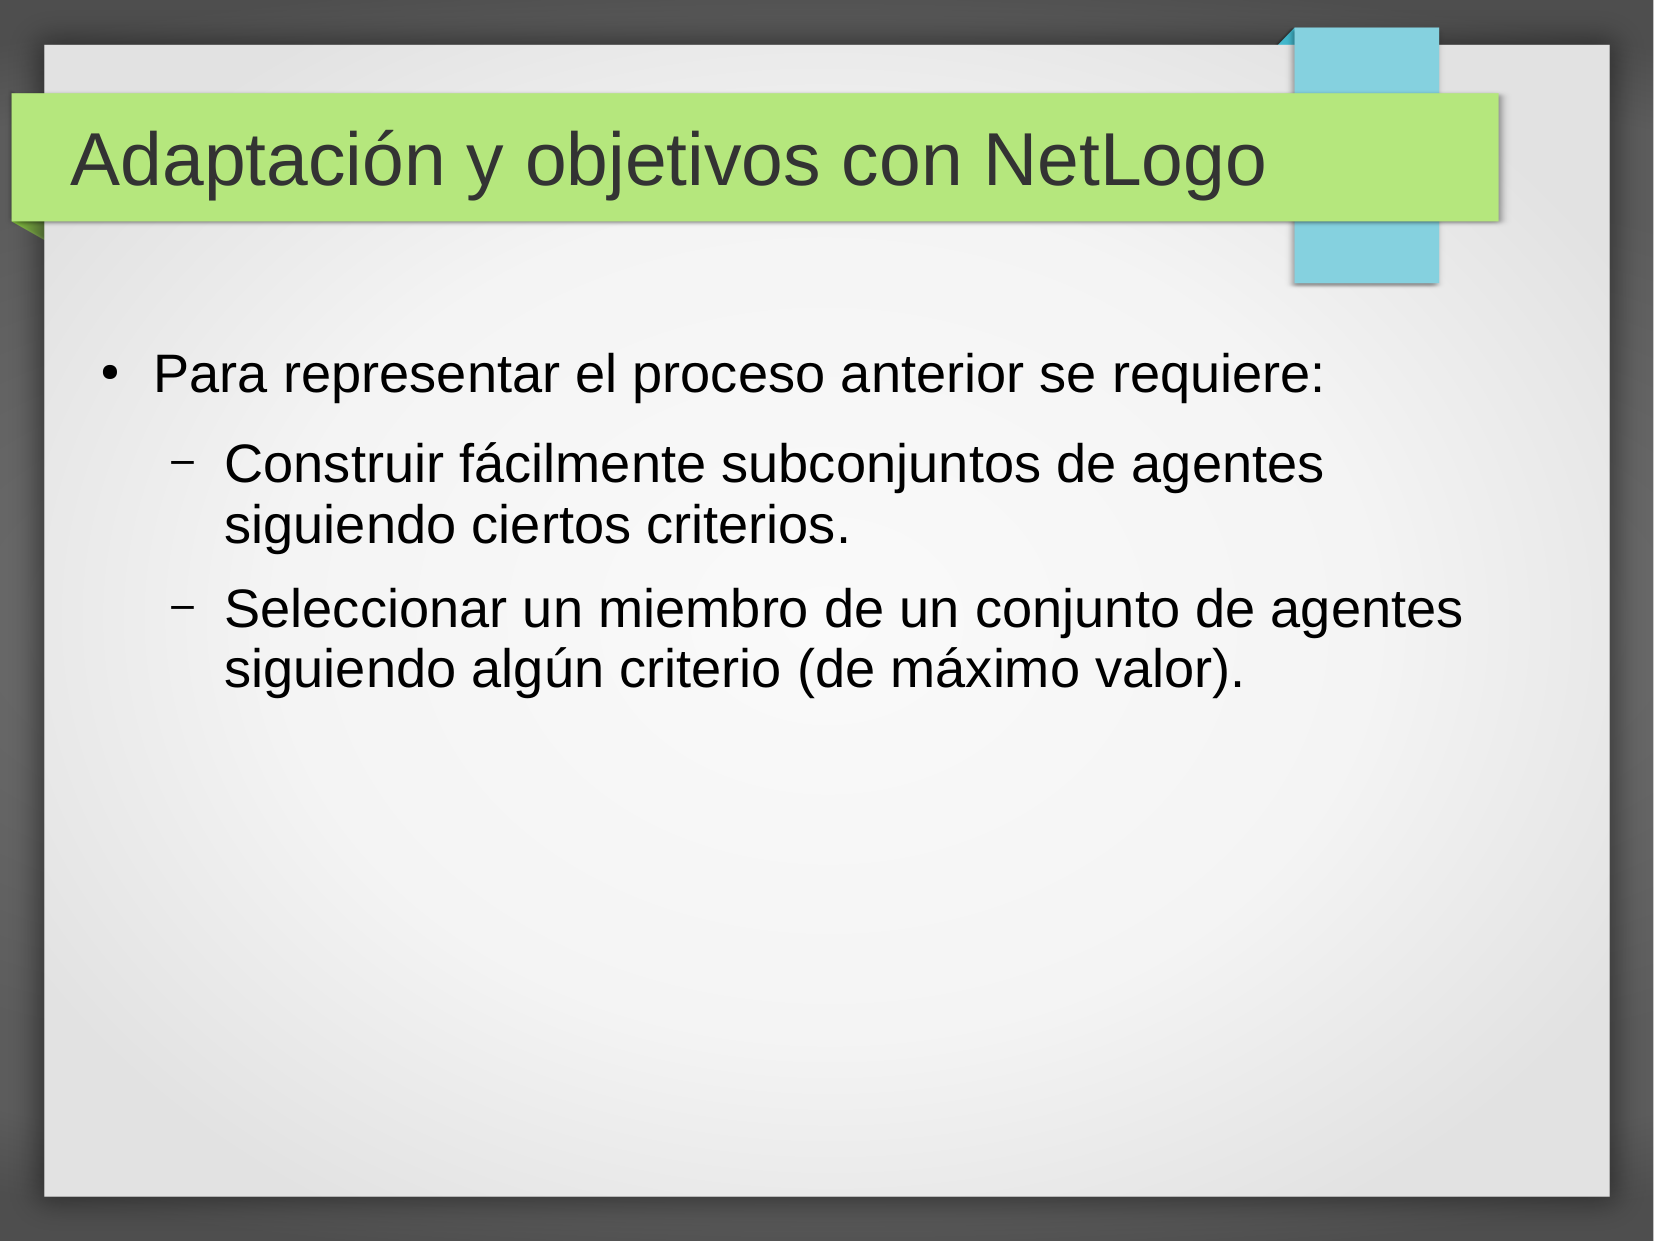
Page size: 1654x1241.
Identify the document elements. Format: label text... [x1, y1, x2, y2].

list Para representar el proceso anterior se requiere: Construir fácilmente subconjuntos de agentes siguiendo ciertos criterios. Seleccionar un miembro de un conjunto de agentes siguiendo algún criterio (de máximo valor). [82, 343, 1538, 1063]
picture [0, 0, 1654, 1241]
title Adaptación y objetivos con NetLogo [70, 106, 1465, 213]
